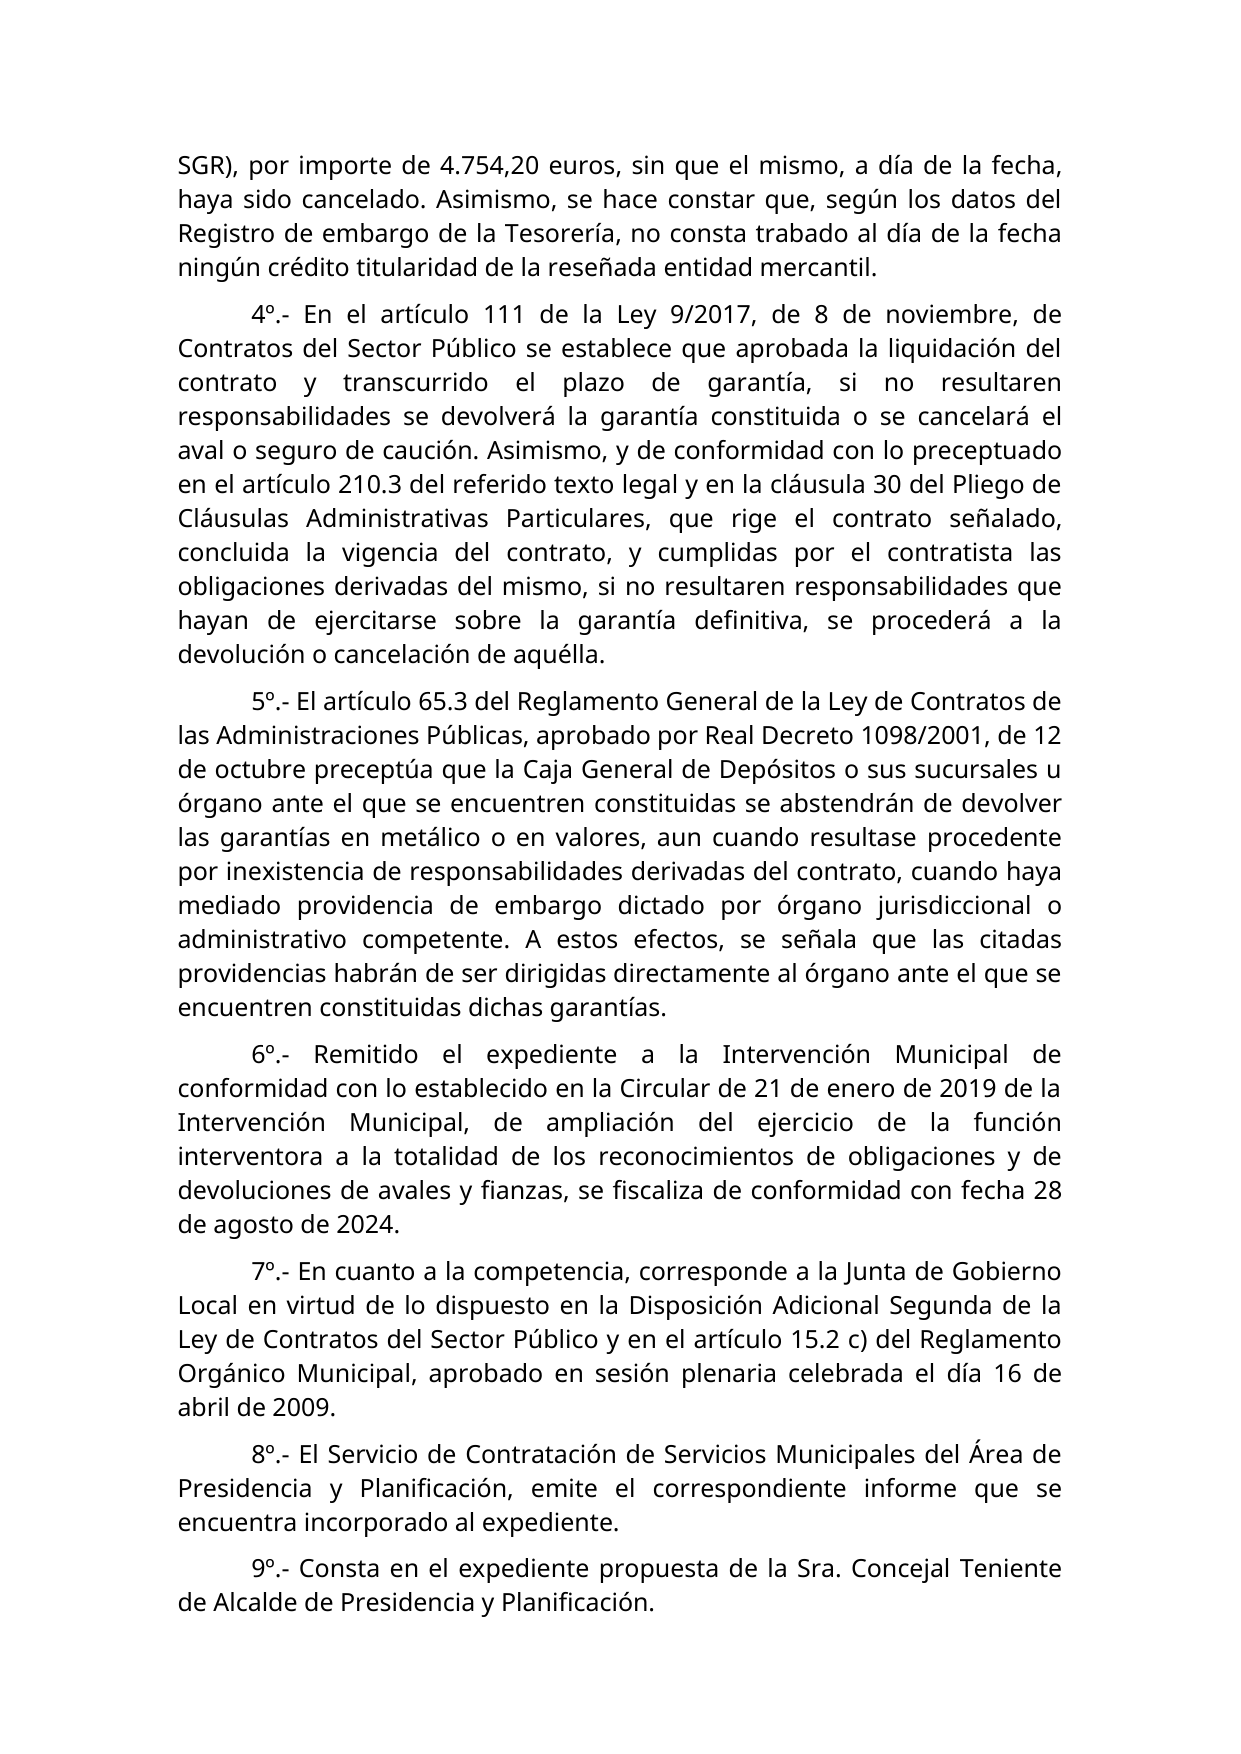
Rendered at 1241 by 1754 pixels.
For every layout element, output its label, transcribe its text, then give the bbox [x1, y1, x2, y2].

text 8º.- El Servicio de Contratación de Servicios Municipales del Área de Presidencia y Planificación, emite el correspondiente informe que se encuentra incorporado al expediente. [177, 1436, 1063, 1538]
text 9º.- Consta en el expediente propuesta de la Sra. Concejal Teniente de Alcalde de Presidencia y Planificación. [177, 1551, 1063, 1619]
text 6º.- Remitido el expediente a la Intervención Municipal de conformidad con lo establecido en la Circular de 21 de enero de 2019 de la Intervención Municipal, de ampliación del ejercicio de la función interventora a la totalidad de los reconocimientos de obligaciones y de devoluciones de avales y fianzas, se fiscaliza de conformidad con fecha 28 de agosto de 2024. [177, 1037, 1063, 1241]
text SGR), por importe de 4.754,20 euros, sin que el mismo, a día de la fecha, haya sido cancelado. Asimismo, se hace constar que, según los datos del Registro de embargo de la Tesorería, no consta trabado al día de la fecha ningún crédito titularidad de la reseñada entidad mercantil. [177, 148, 1063, 284]
text 7º.- En cuanto a la competencia, corresponde a la Junta de Gobierno Local en virtud de lo dispuesto en la Disposición Adicional Segunda de la Ley de Contratos del Sector Público y en el artículo 15.2 c) del Reglamento Orgánico Municipal, aprobado en sesión plenaria celebrada el día 16 de abril de 2009. [177, 1253, 1063, 1424]
text 4º.- En el artículo 111 de la Ley 9/2017, de 8 de noviembre, de Contratos del Sector Público se establece que aprobada la liquidación del contrato y transcurrido el plazo de garantía, si no resultaren responsabilidades se devolverá la garantía constituida o se cancelará el aval o seguro de caución. Asimismo, y de conformidad con lo preceptuado en el artículo 210.3 del referido texto legal y en la cláusula 30 del Pliego de Cláusulas Administrativas Particulares, que rige el contrato señalado, concluida la vigencia del contrato, y cumplidas por el contratista las obligaciones derivadas del mismo, si no resultaren responsabilidades que hayan de ejercitarse sobre la garantía definitiva, se procederá a la devolución o cancelación de aquélla. [177, 296, 1063, 671]
text 5º.- El artículo 65.3 del Reglamento General de la Ley de Contratos de las Administraciones Públicas, aprobado por Real Decreto 1098/2001, de 12 de octubre preceptúa que la Caja General de Depósitos o sus sucursales u órgano ante el que se encuentren constituidas se abstendrán de devolver las garantías en metálico o en valores, aun cuando resultase procedente por inexistencia de responsabilidades derivadas del contrato, cuando haya mediado providencia de embargo dictado por órgano jurisdiccional o administrativo competente. A estos efectos, se señala que las citadas providencias habrán de ser dirigidas directamente al órgano ante el que se encuentren constituidas dichas garantías. [177, 683, 1063, 1024]
